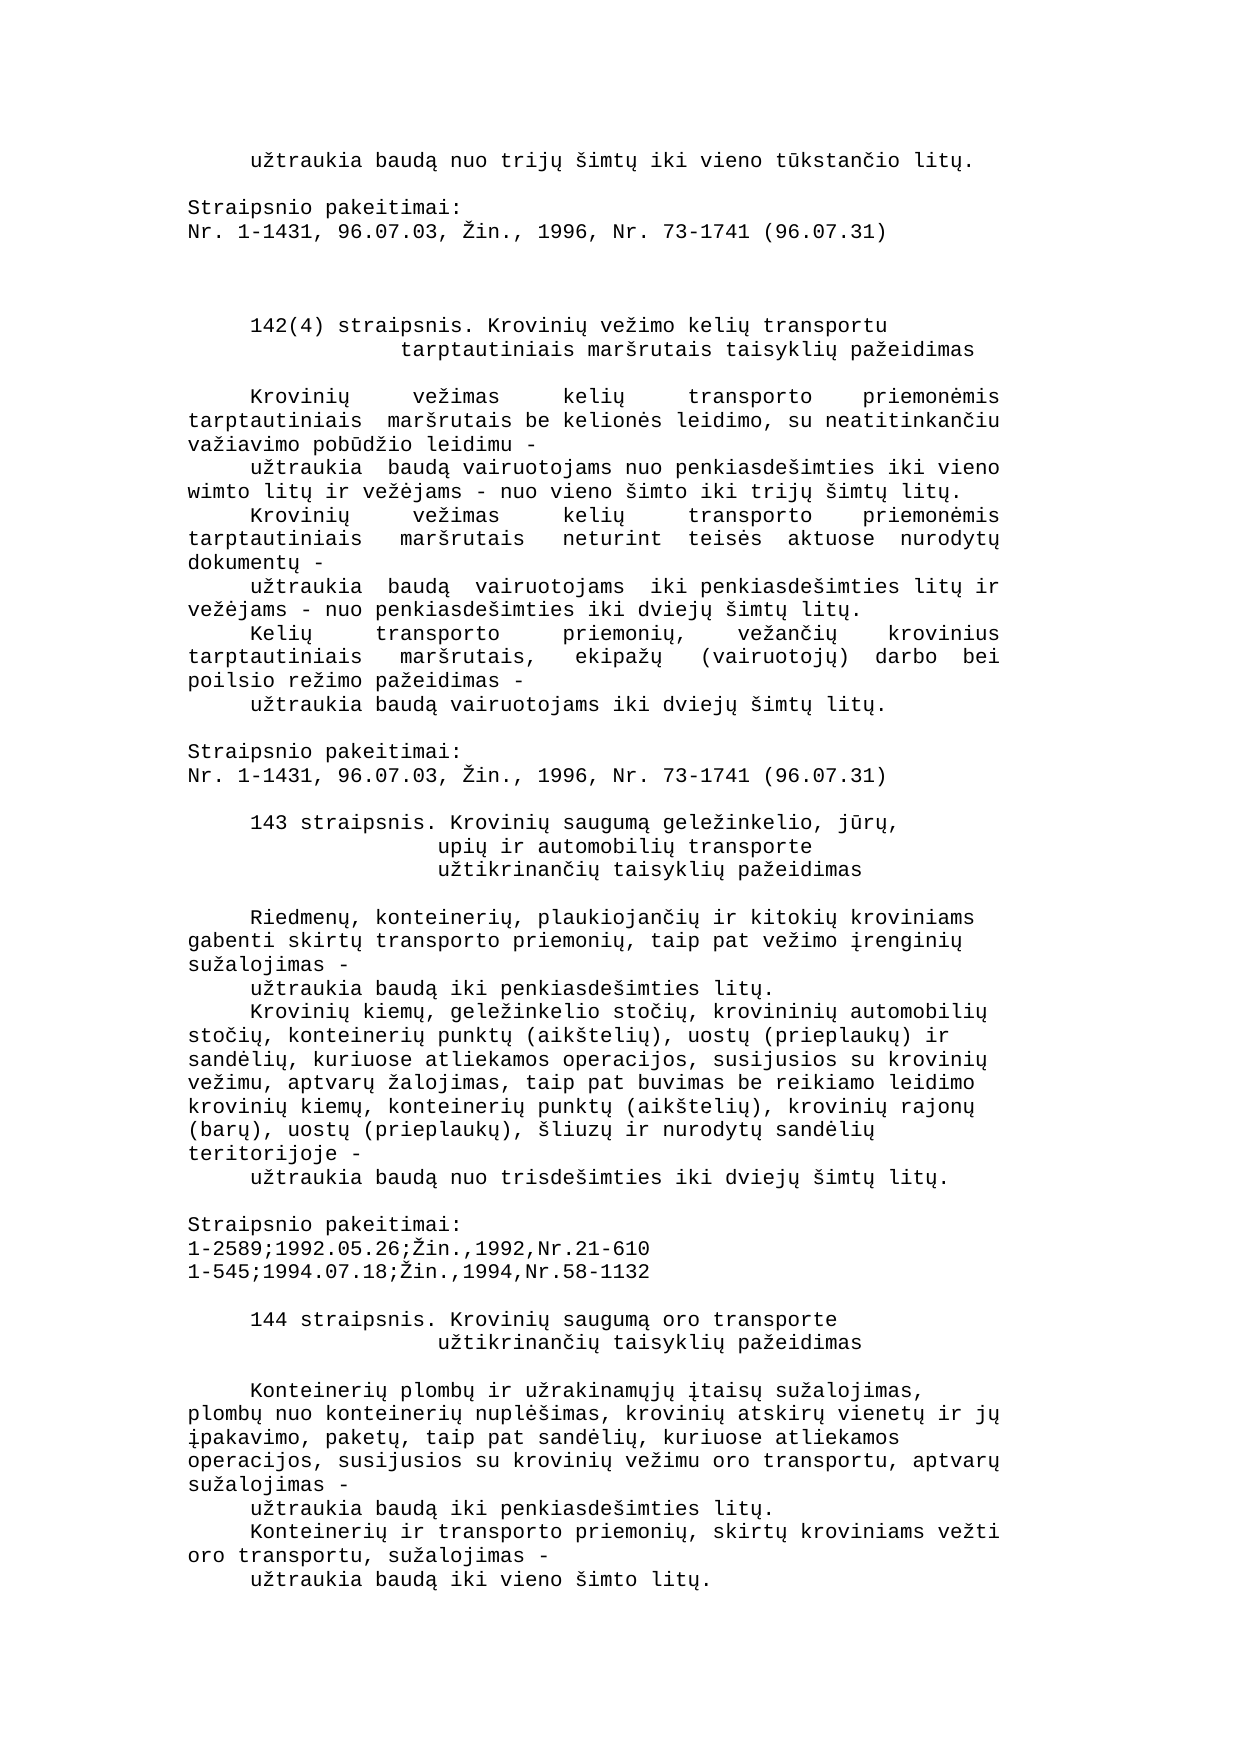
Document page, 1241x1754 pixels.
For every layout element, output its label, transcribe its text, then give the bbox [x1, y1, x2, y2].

text 144 straipsnis. Krovinių saugumą oro transporte [187, 1309, 1053, 1332]
text Konteinerių ir transporto priemonių, skirtų kroviniams vežti [187, 1521, 1053, 1545]
text Straipsnio pakeitimai: [187, 197, 1053, 221]
text sandėlių, kuriuose atliekamos operacijos, susijusios su krovinių [187, 1048, 1053, 1072]
text užtraukia baudą iki penkiasdešimties litų. [187, 1498, 1053, 1521]
text 143 straipsnis. Krovinių saugumą geležinkelio, jūrų, [187, 812, 1053, 836]
text Nr. 1-1431, 96.07.03, Žin., 1996, Nr. 73-1741 (96.07.31) [187, 765, 1053, 788]
text Konteinerių plombų ir užrakinamųjų įtaisų sužalojimas, [187, 1379, 1053, 1403]
text operacijos, susijusios su krovinių vežimu oro transportu, aptvarų [187, 1451, 1053, 1474]
text oro transportu, sužalojimas - [187, 1545, 1053, 1569]
text užtraukia baudą vairuotojams nuo penkiasdešimties iki vieno [187, 457, 1053, 481]
text važiavimo pobūdžio leidimu - [187, 434, 1053, 457]
text 1-545;1994.07.18;Žin.,1994,Nr.58-1132 [187, 1261, 1053, 1285]
text upių ir automobilių transporte [187, 836, 1053, 859]
text Riedmenų, konteinerių, plaukiojančių ir kitokių kroviniams [187, 907, 1053, 930]
text wimto litų ir vežėjams - nuo vieno šimto iki trijų šimtų litų. [187, 481, 1053, 505]
text užtraukia baudą nuo trijų šimtų iki vieno tūkstančio litų. [187, 150, 1053, 174]
text (barų), uostų (prieplaukų), šliuzų ir nurodytų sandėlių [187, 1119, 1053, 1143]
text dokumentų - [187, 552, 1053, 576]
text Nr. 1-1431, 96.07.03, Žin., 1996, Nr. 73-1741 (96.07.31) [187, 221, 1053, 244]
text vežimu, aptvarų žalojimas, taip pat buvimas be reikiamo leidimo [187, 1072, 1053, 1096]
text Krovinių kiemų, geležinkelio stočių, krovininių automobilių [187, 1001, 1053, 1025]
text tarptautiniais maršrutais be kelionės leidimo, su neatitinkančiu [187, 410, 1053, 434]
text plombų nuo konteinerių nuplėšimas, krovinių atskirų vienetų ir jų [187, 1403, 1053, 1427]
text užtraukia baudą iki penkiasdešimties litų. [187, 978, 1053, 1001]
text užtraukia baudą nuo trisdešimties iki dviejų šimtų litų. [187, 1167, 1053, 1190]
text tarptautiniais maršrutais, ekipažų (vairuotojų) darbo bei [187, 647, 1053, 670]
text vežėjams - nuo penkiasdešimties iki dviejų šimtų litų. [187, 599, 1053, 623]
text tarptautiniais maršrutais taisyklių pažeidimas [187, 339, 1053, 363]
text Kelių transporto priemonių, vežančių krovinius [187, 623, 1053, 647]
text užtraukia baudą iki vieno šimto litų. [187, 1569, 1053, 1592]
text poilsio režimo pažeidimas - [187, 670, 1053, 694]
text užtraukia baudą vairuotojams iki penkiasdešimties litų ir [187, 576, 1053, 599]
text 1-2589;1992.05.26;Žin.,1992,Nr.21-610 [187, 1238, 1053, 1261]
text teritorijoje - [187, 1143, 1053, 1167]
text užtraukia baudą vairuotojams iki dviejų šimtų litų. [187, 694, 1053, 717]
text Krovinių vežimas kelių transporto priemonėmis [187, 386, 1053, 410]
text sužalojimas - [187, 1474, 1053, 1498]
text sužalojimas - [187, 954, 1053, 978]
text stočių, konteinerių punktų (aikštelių), uostų (prieplaukų) ir [187, 1025, 1053, 1048]
text 142(4) straipsnis. Krovinių vežimo kelių transportu [187, 316, 1053, 339]
text Straipsnio pakeitimai: [187, 741, 1053, 765]
text tarptautiniais maršrutais neturint teisės aktuose nurodytų [187, 528, 1053, 552]
text užtikrinančių taisyklių pažeidimas [187, 859, 1053, 883]
text įpakavimo, paketų, taip pat sandėlių, kuriuose atliekamos [187, 1427, 1053, 1451]
text Straipsnio pakeitimai: [187, 1214, 1053, 1238]
text gabenti skirtų transporto priemonių, taip pat vežimo įrenginių [187, 930, 1053, 954]
text Krovinių vežimas kelių transporto priemonėmis [187, 505, 1053, 528]
text užtikrinančių taisyklių pažeidimas [187, 1332, 1053, 1356]
text krovinių kiemų, konteinerių punktų (aikštelių), krovinių rajonų [187, 1096, 1053, 1119]
